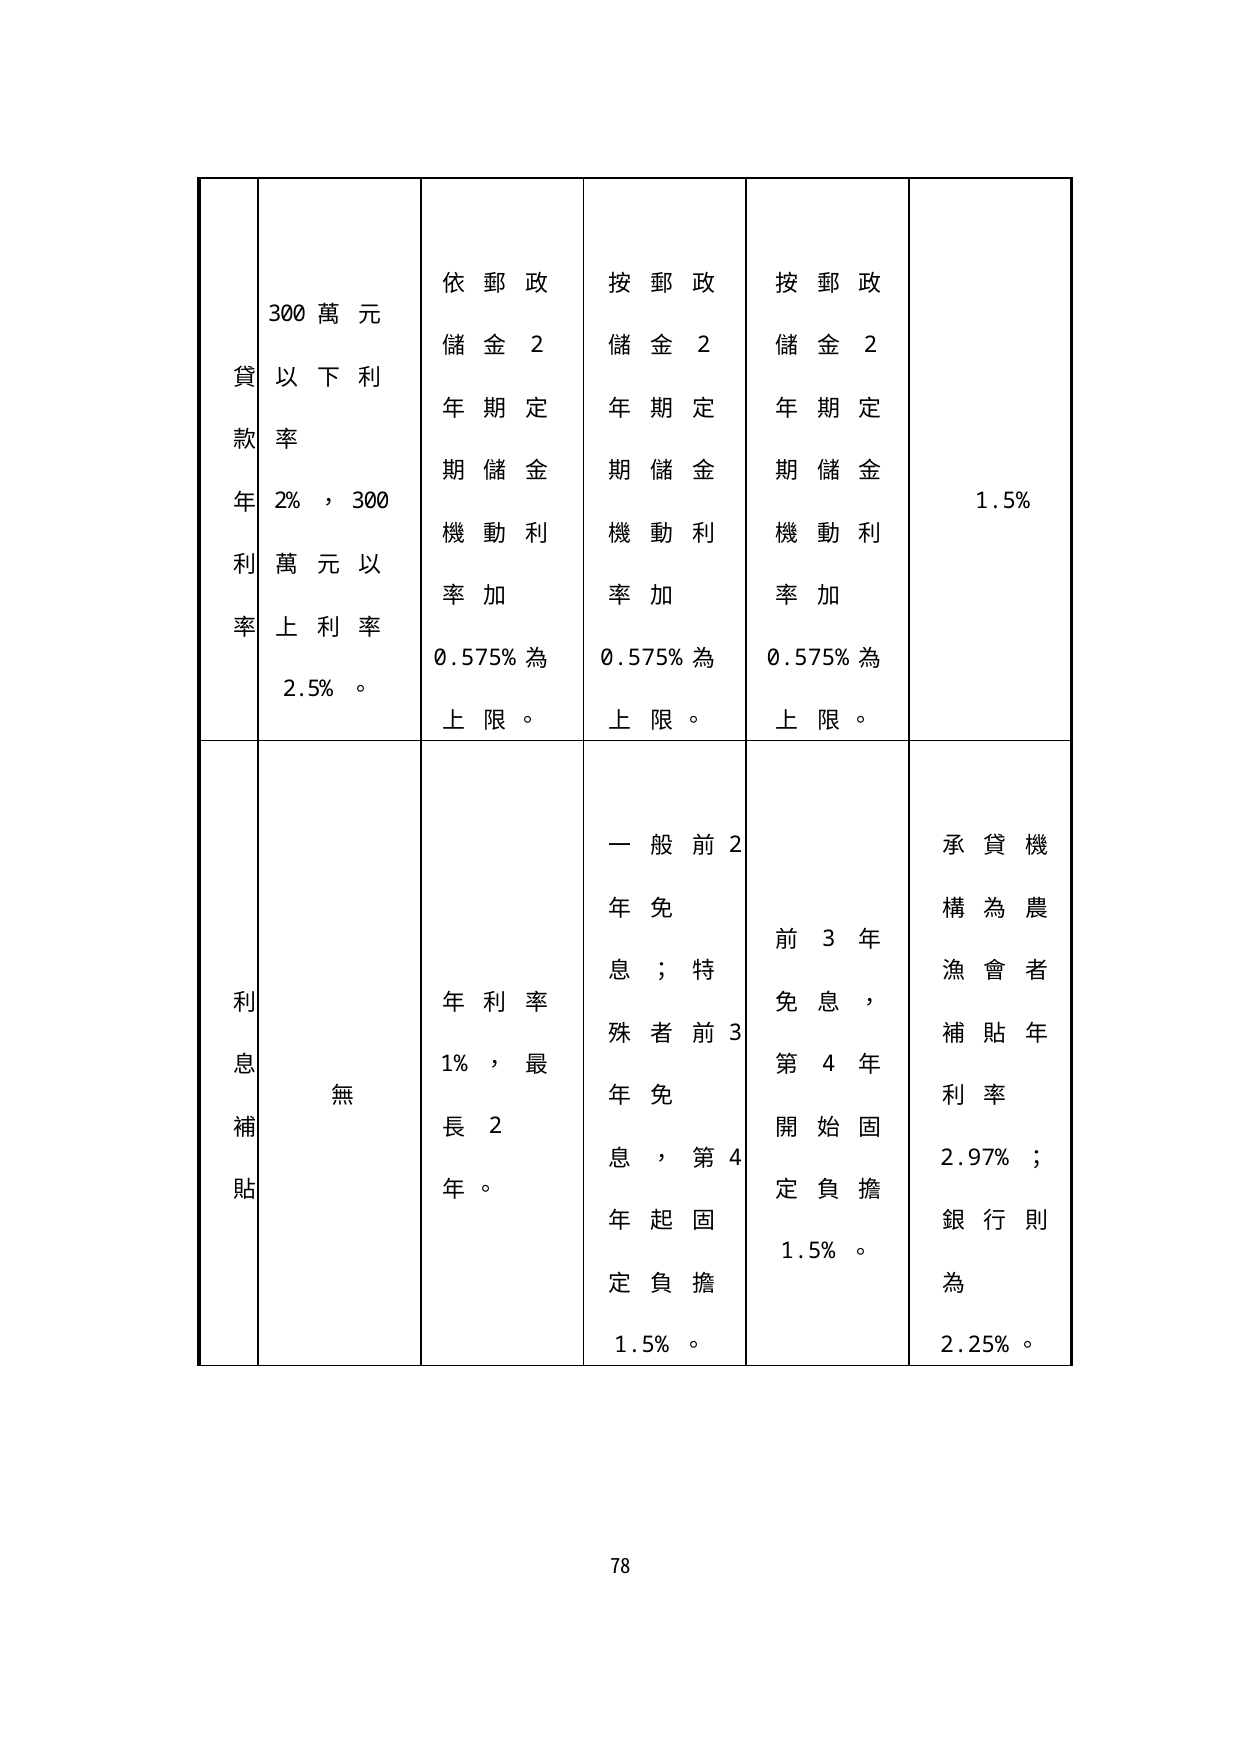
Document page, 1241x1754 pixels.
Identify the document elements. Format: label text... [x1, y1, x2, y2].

table_cell 按郵政儲金2年期定期儲金機動利率加0.575%為上限。 [584, 179, 745, 740]
table_cell 利息補貼 [201, 741, 257, 1365]
table_cell 按郵政儲金2年期定期儲金機動利率加0.575%為上限。 [747, 179, 908, 740]
table_cell 無 [259, 741, 420, 1365]
table_cell 承貸機構為農漁會者補貼年利率2.97%；銀行則為2.25%。 [910, 741, 1070, 1365]
table_cell 依郵政儲金2年期定期儲金機動利率加0.575%為上限。 [422, 179, 583, 740]
table_cell 一般前2年免息；特殊者前3年免息，第4年起固定負擔1.5%。 [584, 741, 745, 1365]
table_cell 300萬元以下利率2%，300萬元以上利率2.5%。 [259, 179, 420, 740]
table_cell 1.5% [910, 179, 1070, 740]
table_cell 年利率1%，最長2年。 [422, 741, 583, 1365]
table_cell 貸款年利率 [201, 179, 257, 740]
table_cell 前3年免息，第4年開始固定負擔1.5%。 [747, 741, 908, 1365]
